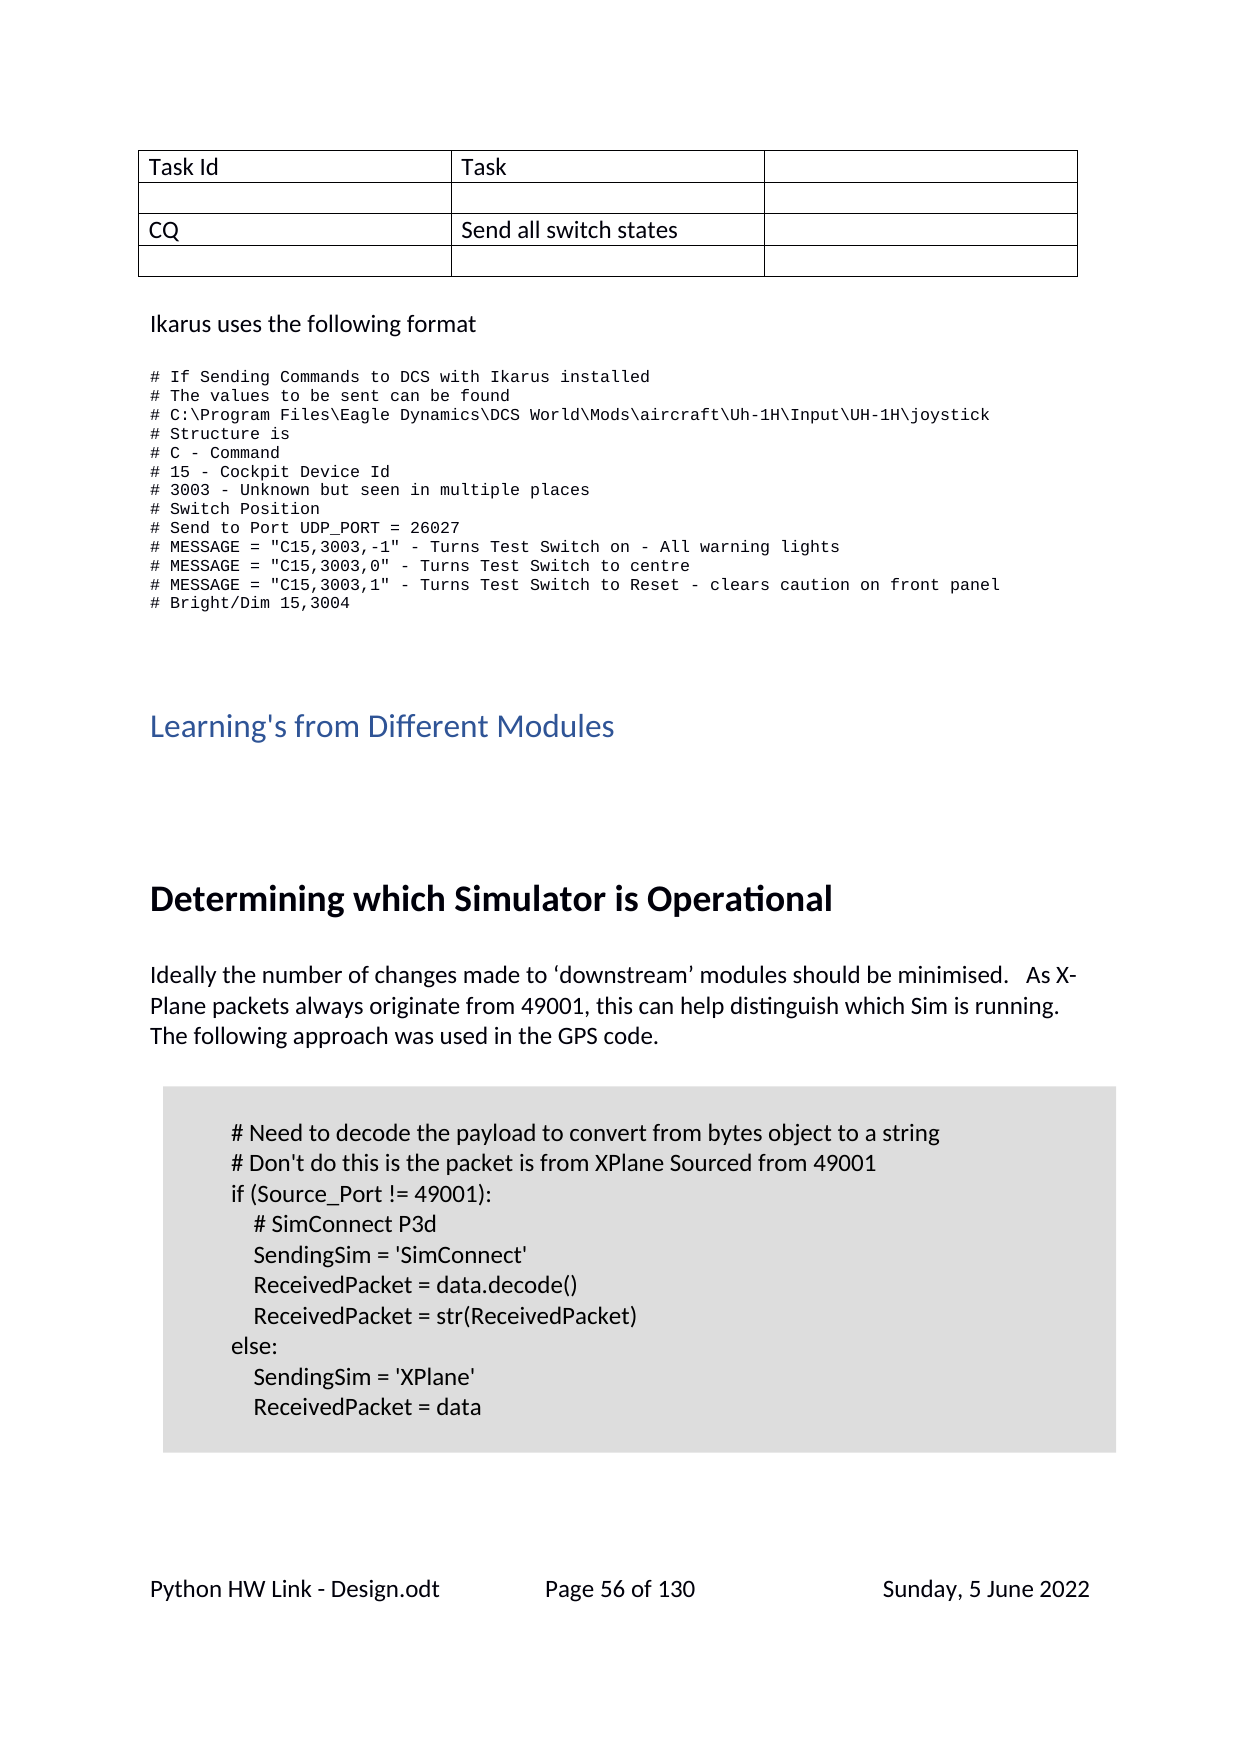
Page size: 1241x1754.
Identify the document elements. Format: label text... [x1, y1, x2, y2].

text Ikarus uses the following format [150, 308, 1090, 338]
text Ideally the number of changes made to ‘downstream’ modules should be minimised. As X-Plane packets always originate from 49001, this can help distinguish which Sim is running. The following approach was used in the GPS code. [150, 959, 1090, 1051]
text # If Sending Commands to DCS with Ikarus installed [150, 369, 1090, 388]
table_cell [139, 246, 451, 276]
table_header [765, 151, 1077, 182]
text # C - Command [150, 444, 1090, 463]
table_cell CQ [139, 214, 451, 245]
text # Switch Position [150, 501, 1090, 520]
text # Bright/Dim 15,3004 [150, 595, 1090, 614]
text # MESSAGE = "C15,3003,1" - Turns Test Switch to Reset - clears caution on front panel [150, 576, 1090, 595]
subtitle Determining which Simulator is Operational [150, 874, 1090, 920]
table_cell [765, 246, 1077, 276]
text # 15 - Cockpit Device Id [150, 463, 1090, 482]
table_cell [139, 183, 451, 213]
text # Structure is [150, 425, 1090, 444]
text # C:\Program Files\Eagle Dynamics\DCS World\Mods\aircraft\Uh-1H\Input\UH-1H\joystick [150, 407, 1090, 425]
text # 3003 - Unknown but seen in multiple places [150, 482, 1090, 501]
table_cell Send all switch states [452, 214, 764, 245]
table_cell [452, 246, 764, 276]
text # MESSAGE = "C15,3003,0" - Turns Test Switch to centre [150, 557, 1090, 576]
table_header Task Id [139, 151, 451, 182]
text # Send to Port UDP_PORT = 26027 [150, 520, 1090, 538]
table_cell [765, 183, 1077, 213]
table_cell [452, 183, 764, 213]
table_header Task [452, 151, 764, 182]
text # The values to be sent can be found [150, 388, 1090, 407]
subtitle Learning's from Different Modules [150, 705, 1090, 745]
text # MESSAGE = "C15,3003,-1" - Turns Test Switch on - All warning lights [150, 538, 1090, 557]
table_cell [765, 214, 1077, 245]
